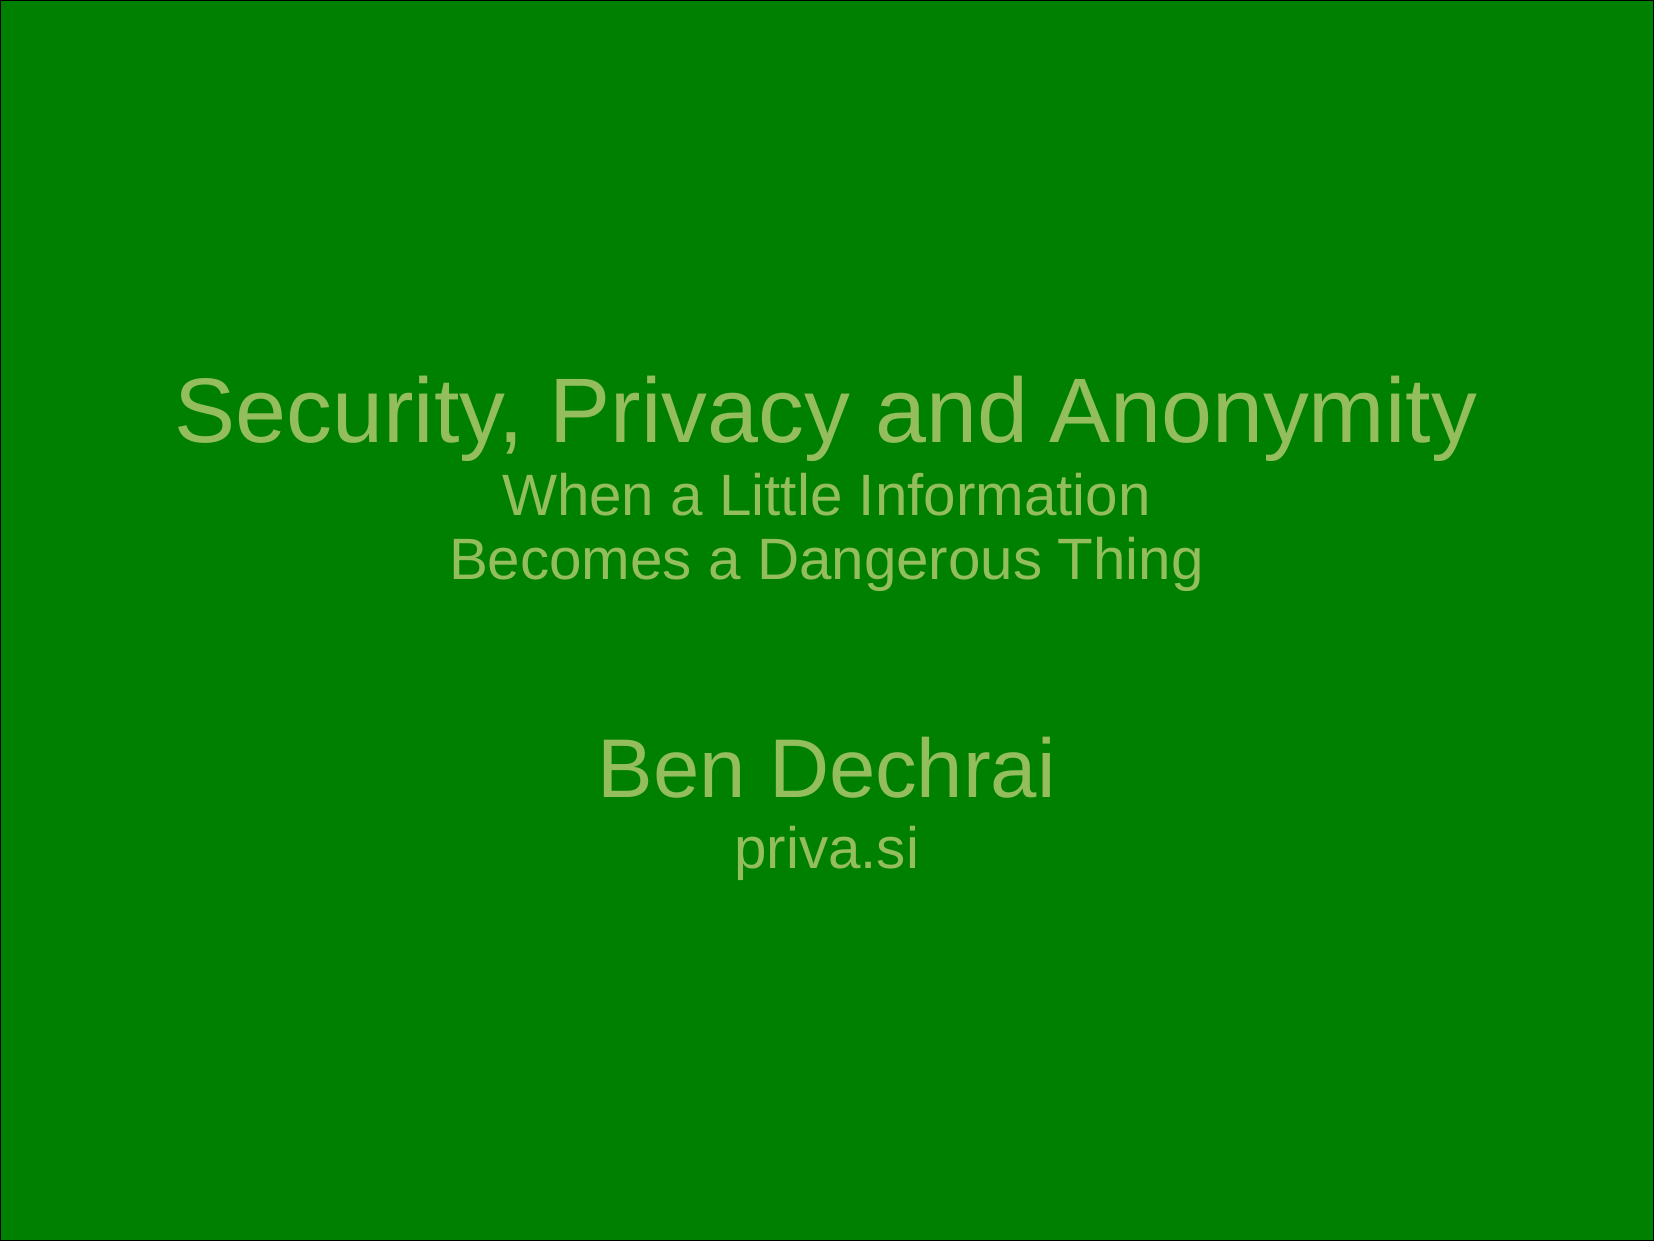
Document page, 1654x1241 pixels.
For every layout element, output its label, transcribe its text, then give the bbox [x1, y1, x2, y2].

title Security, Privacy and Anonymity When a Little Information Becomes a Dangerous Thing Ben Dechrai priva.si [0, 0, 1654, 1241]
